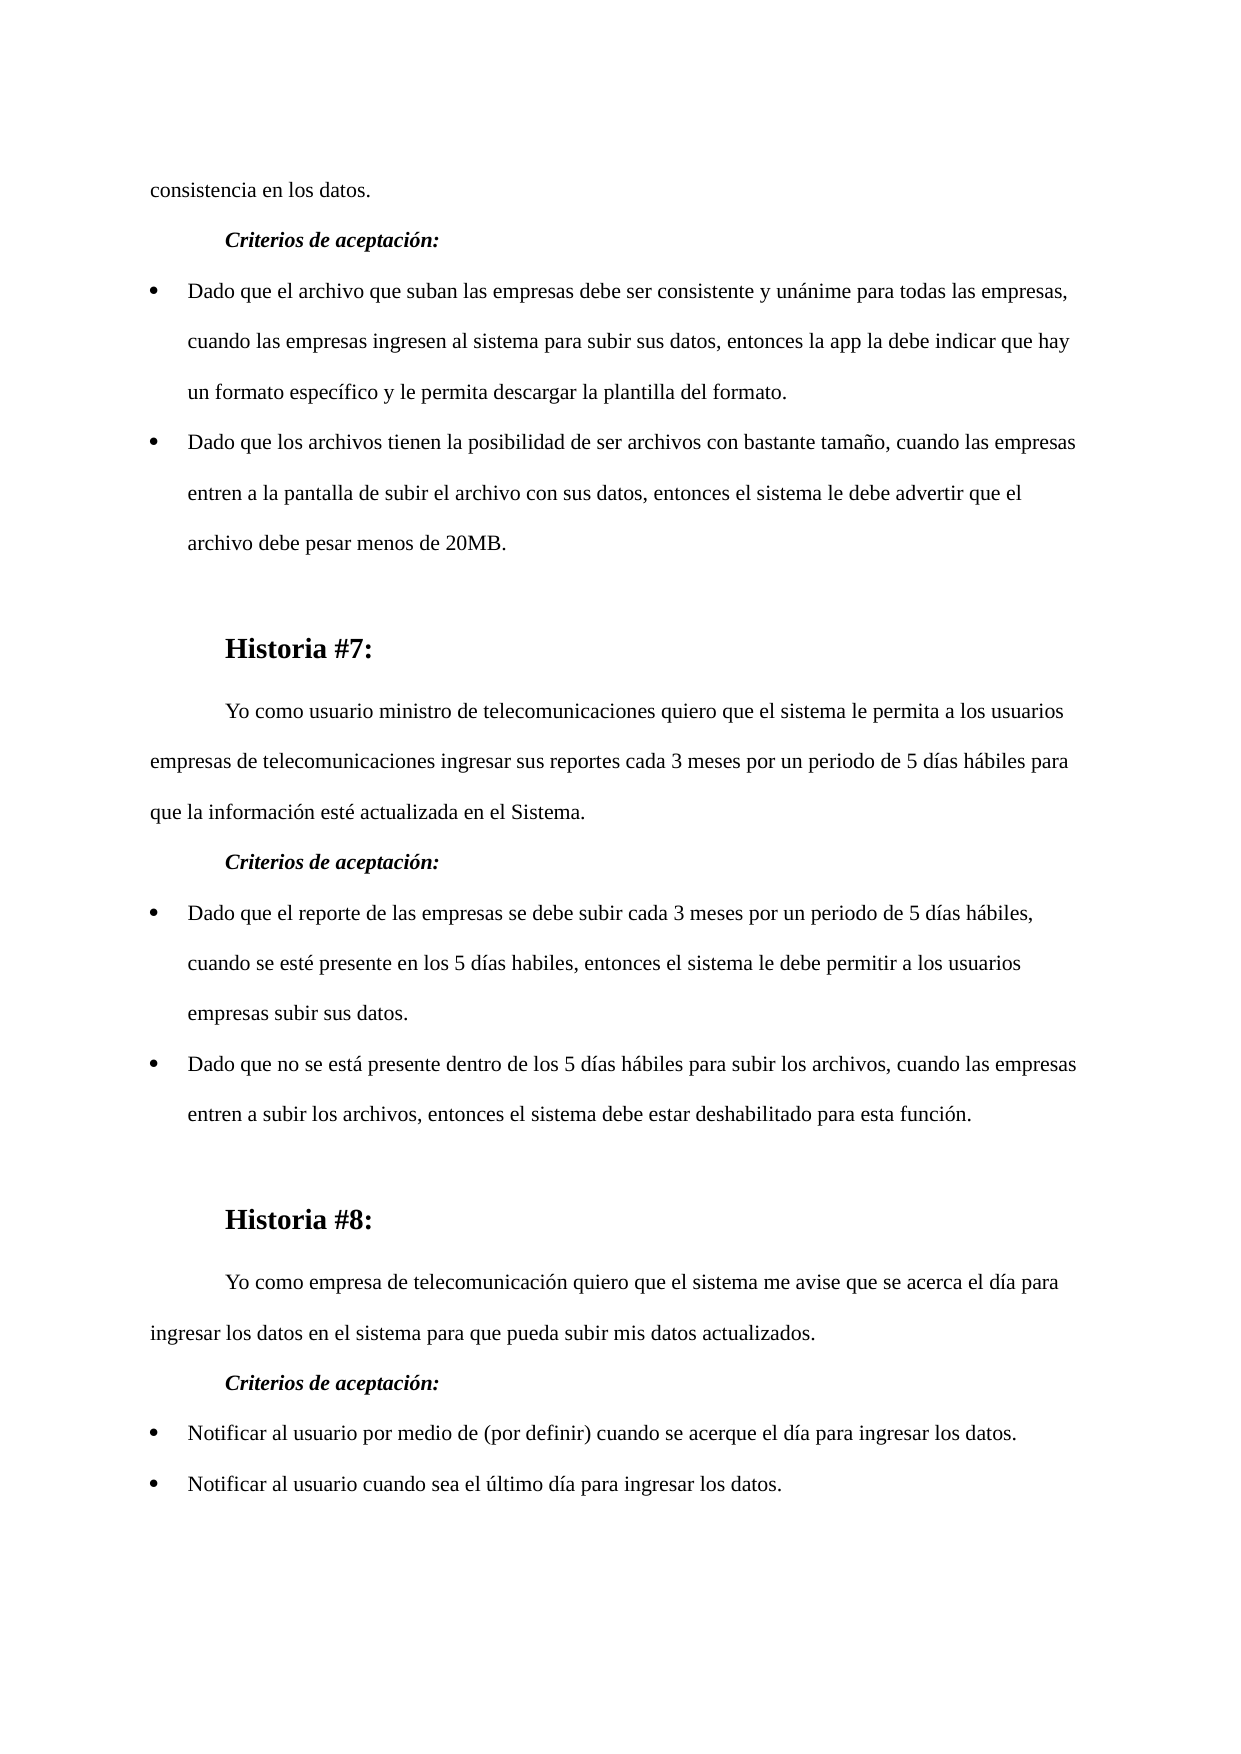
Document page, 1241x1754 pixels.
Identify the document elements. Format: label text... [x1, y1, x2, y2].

text Criterios de aceptación: [150, 849, 1090, 874]
list Dado que el reporte de las empresas se debe subir cada 3 meses por un periodo de 5 días hábiles, cuando se esté presente en los 5 días habiles, entonces el sistema le debe permitir a los usuarios empresas subir sus datos. [150, 899, 1090, 1026]
list Notificar al usuario cuando sea el último día para ingresar los datos. [150, 1471, 1090, 1496]
list Dado que no se está presente dentro de los 5 días hábiles para subir los archivos, cuando las empresas entren a subir los archivos, entonces el sistema debe estar deshabilitado para esta función. [150, 1051, 1090, 1126]
text consistencia en los datos. [150, 177, 1090, 202]
subtitle Historia #7: [150, 631, 1090, 664]
list Dado que el archivo que suban las empresas debe ser consistente y unánime para todas las empresas, cuando las empresas ingresen al sistema para subir sus datos, entonces la app la debe indicar que hay un formato específico y le permita descargar la plantilla del formato. [150, 278, 1090, 404]
text Yo como usuario ministro de telecomunicaciones quiero que el sistema le permita a los usuarios empresas de telecomunicaciones ingresar sus reportes cada 3 meses por un periodo de 5 días hábiles para que la información esté actualizada en el Sistema. [150, 698, 1090, 824]
text Yo como empresa de telecomunicación quiero que el sistema me avise que se acerca el día para ingresar los datos en el sistema para que pueda subir mis datos actualizados. [150, 1269, 1090, 1345]
text Criterios de aceptación: [150, 1370, 1090, 1395]
list Dado que los archivos tienen la posibilidad de ser archivos con bastante tamaño, cuando las empresas entren a la pantalla de subir el archivo con sus datos, entonces el sistema le debe advertir que el archivo debe pesar menos de 20MB. [150, 429, 1090, 555]
subtitle Historia #8: [150, 1202, 1090, 1236]
text Criterios de aceptación: [150, 227, 1090, 253]
list Notificar al usuario por medio de (por definir) cuando se acerque el día para ingresar los datos. [150, 1420, 1090, 1446]
